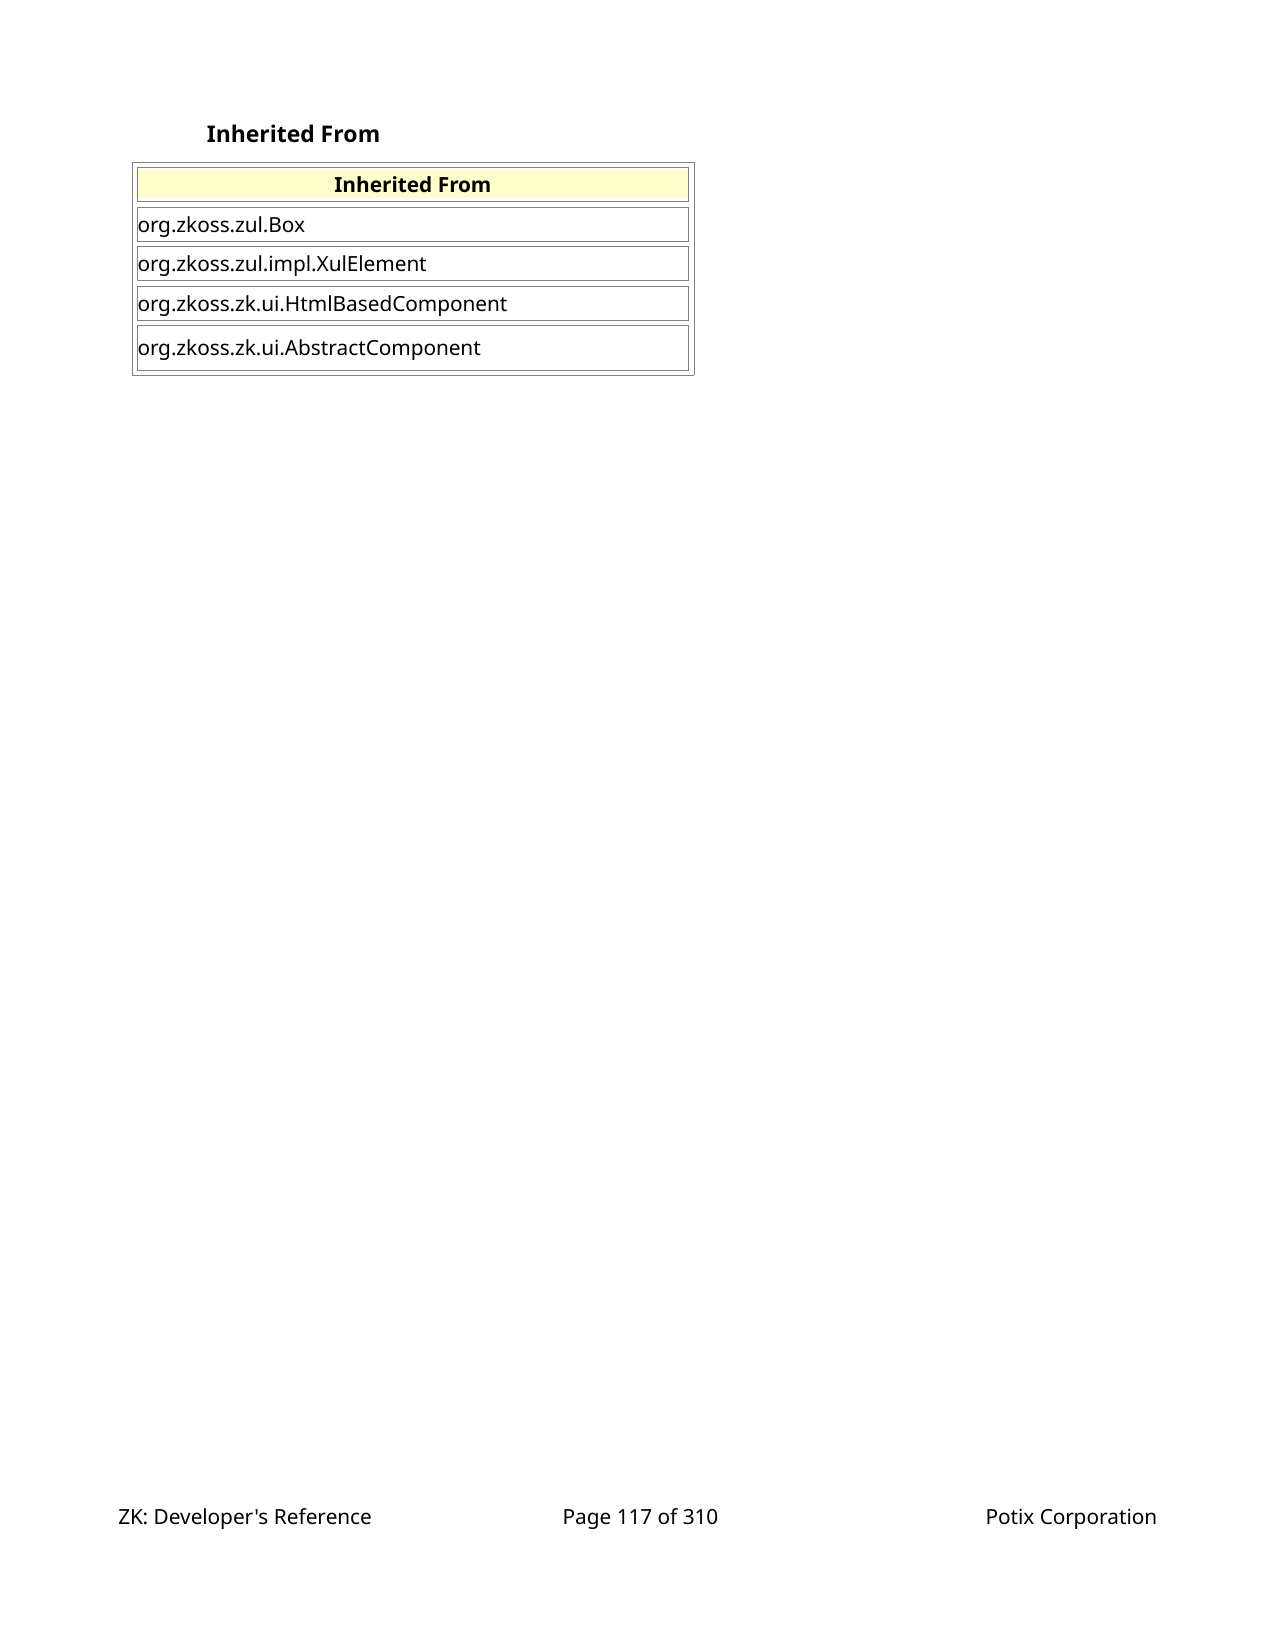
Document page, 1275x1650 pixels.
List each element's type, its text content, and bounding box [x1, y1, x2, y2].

table_cell org.zkoss.zul.impl.XulElement [134, 241, 691, 280]
table_cell org.zkoss.zk.ui.AbstractComponent [134, 320, 691, 369]
table_header Inherited From [134, 163, 691, 201]
subtitle Inherited From [207, 118, 1157, 149]
table_cell org.zkoss.zul.Box [134, 201, 691, 241]
table_cell org.zkoss.zk.ui.HtmlBasedComponent [134, 280, 691, 320]
